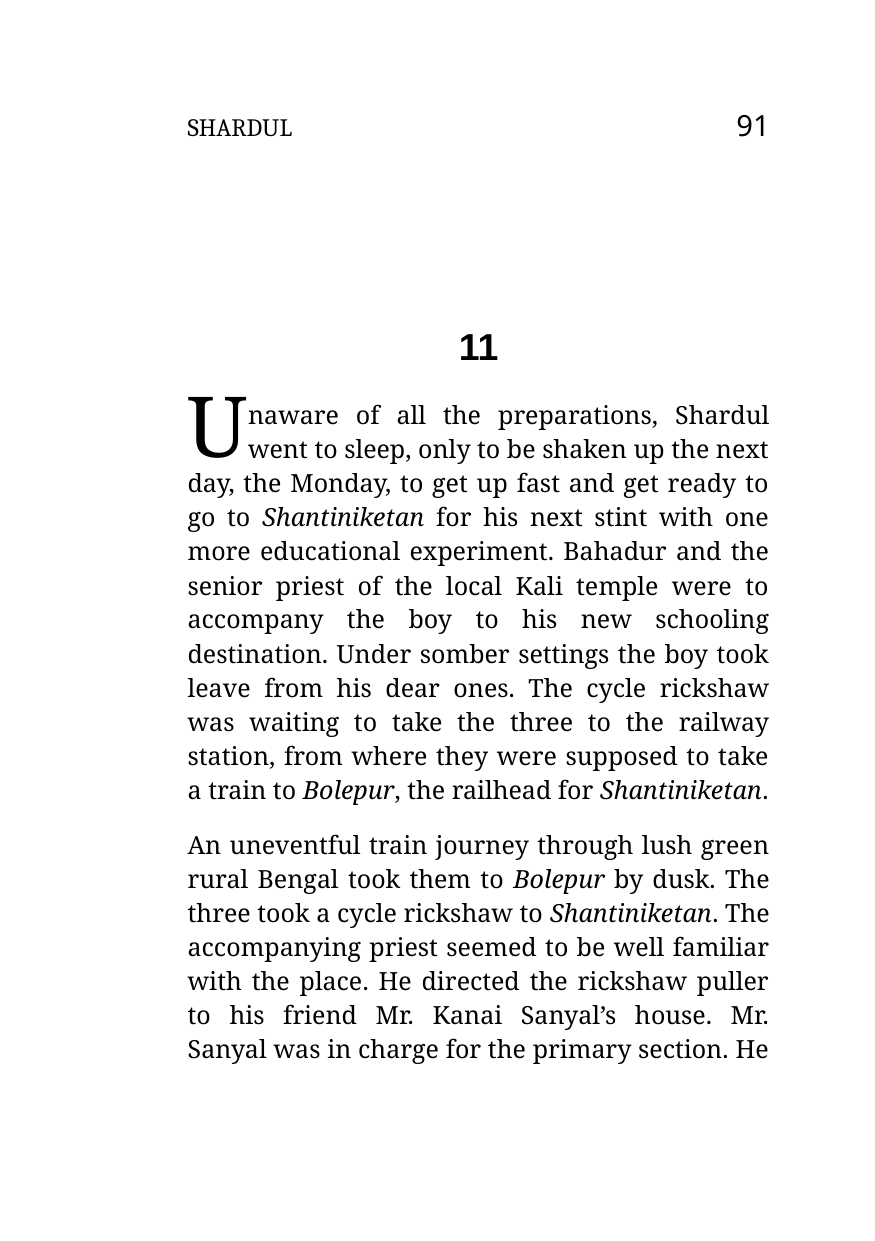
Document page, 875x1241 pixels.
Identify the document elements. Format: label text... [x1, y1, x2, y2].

text An uneventful train journey through lush green rural Bengal took them to Bolepur by dusk. The three took a cycle rickshaw to Shantiniketan. The accompanying priest seemed to be well familiar with the place. He directed the rickshaw puller to his friend Mr. Kanai Sanyal’s house. Mr. Sanyal was in charge for the primary section. He [187, 828, 769, 1066]
text Unaware of all the preparations, Shardul went to sleep, only to be shaken up the next day, the Monday, to get up fast and get ready to go to Shantiniketan for his next stint with one more educational experiment. Bahadur and the senior priest of the local Kali temple were to accompany the boy to his new schooling destination. Under somber settings the boy took leave from his dear ones. The cycle rickshaw was waiting to take the three to the railway station, from where they were supposed to take a train to Bolepur, the railhead for Shantiniketan. [187, 398, 769, 807]
text 11 [187, 325, 769, 368]
